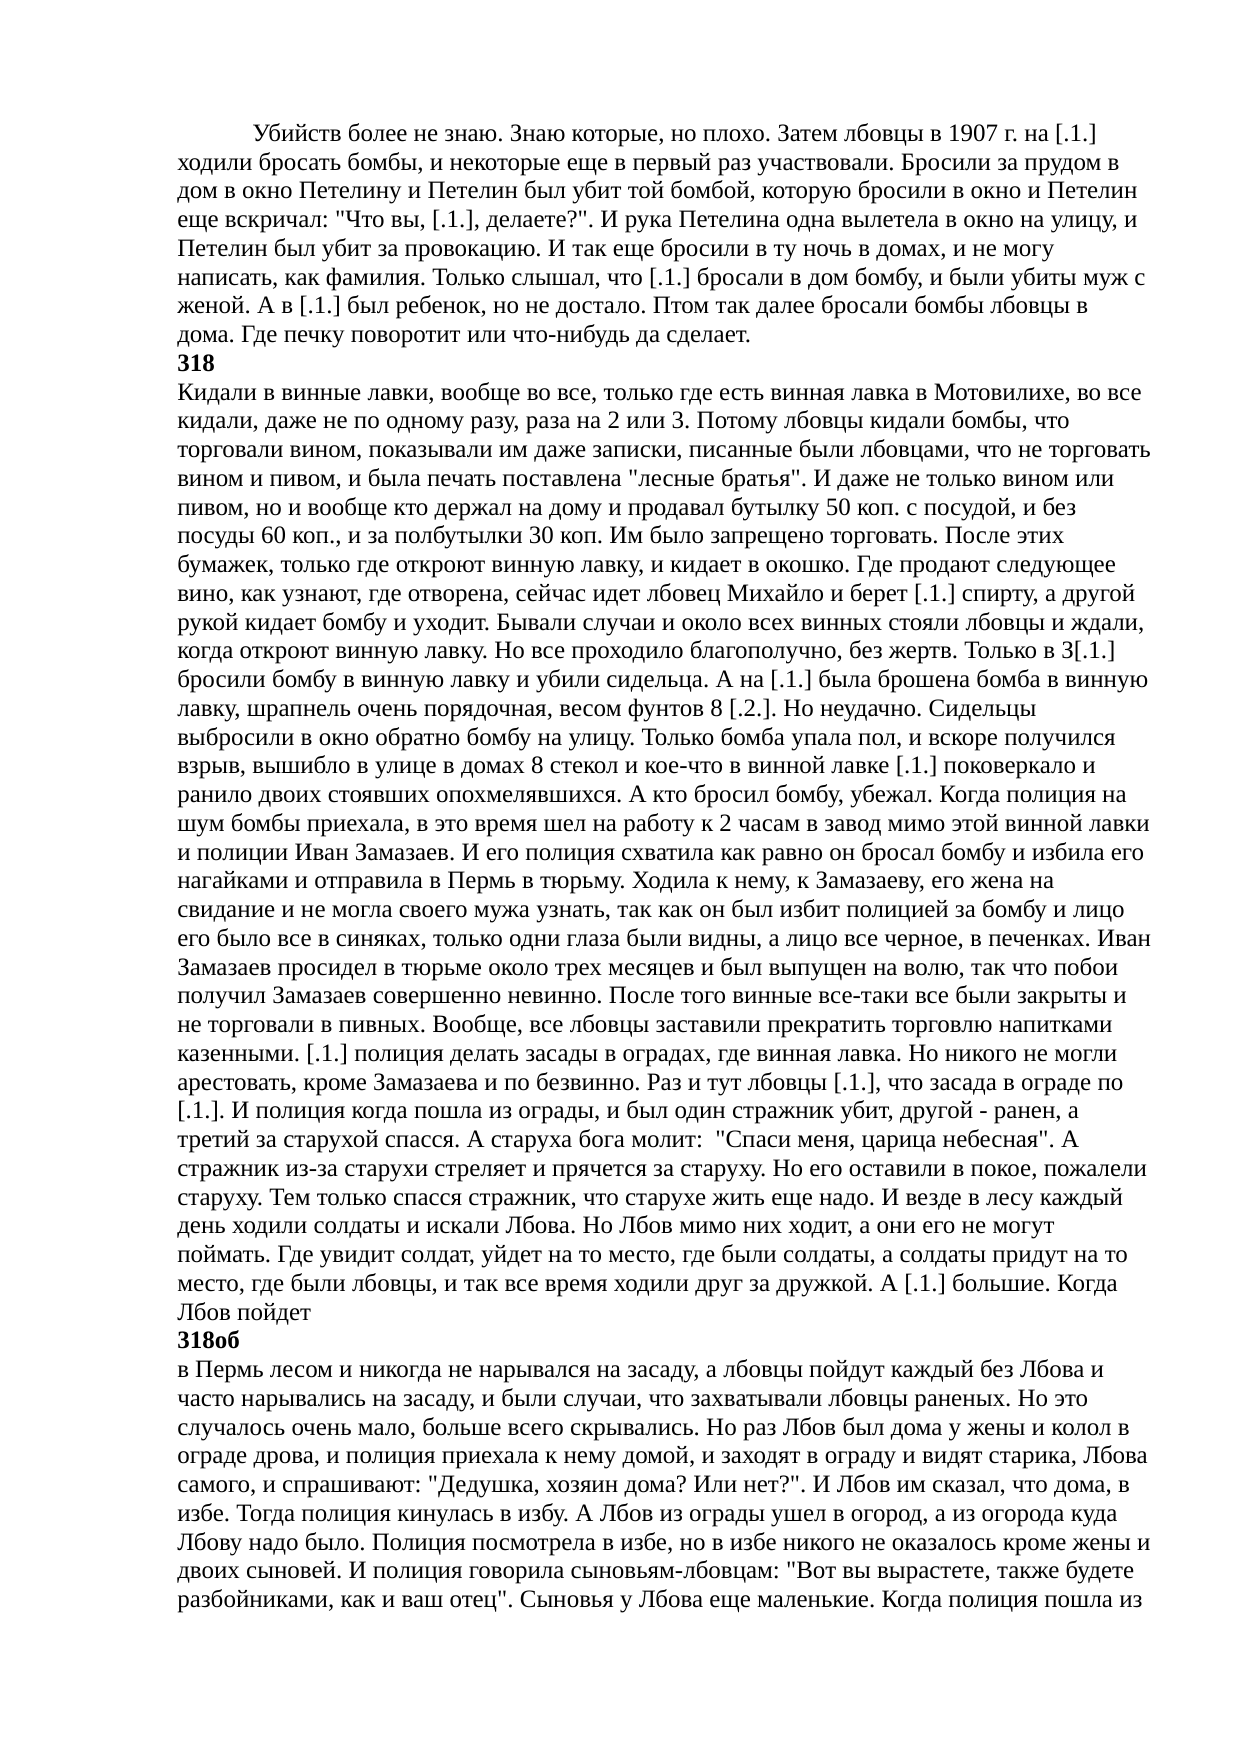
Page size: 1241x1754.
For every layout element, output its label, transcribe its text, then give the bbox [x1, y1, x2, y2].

text Кидали в винные лавки, вообще во все, только где есть винная лавка в Мотовилихе, во все кидали, даже не по одному разу, раза на 2 или 3. Потому лбовцы кидали бомбы, что торговали вином, показывали им даже записки, писанные были лбовцами, что не торговать вином и пивом, и была печать поставлена "лесные братья". И даже не только вином или пивом, но и вообще кто держал на дому и продавал бутылку 50 коп. с посудой, и без посуды 60 коп., и за полбутылки 30 коп. Им было запрещено торговать. После этих бумажек, только где откроют винную лавку, и кидает в окошко. Где продают следующее вино, как узнают, где отворена, сейчас идет лбовец Михайло и берет [.1.] спирту, а другой рукой кидает бомбу и уходит. Бывали случаи и около всех винных стояли лбовцы и ждали, когда откроют винную лавку. Но все проходило благополучно, без жертв. Только в З[.1.] бросили бомбу в винную лавку и убили сидельца. А на [.1.] была брошена бомба в винную лавку, шрапнель очень порядочная, весом фунтов 8 [.2.]. Но неудачно. Сидельцы выбросили в окно обратно бомбу на улицу. Только бомба упала пол, и вскоре получился взрыв, вышибло в улице в домах 8 стекол и кое-что в винной лавке [.1.] поковеркало и ранило двоих стоявших опохмелявшихся. А кто бросил бомбу, убежал. Когда полиция на шум бомбы приехала, в это время шел на работу к 2 часам в завод мимо этой винной лавки и полиции Иван Замазаев. И его полиция схватила как равно он бросал бомбу и избила его нагайками и отправила в Пермь в тюрьму. Ходила к нему, к Замазаеву, его жена на свидание и не могла своего мужа узнать, так как он был избит полицией за бомбу и лицо его было все в синяках, только одни глаза были видны, а лицо все черное, в печенках. Иван Замазаев просидел в тюрьме около трех месяцев и был выпущен на волю, так что побои получил Замазаев совершенно невинно. После того винные все-таки все были закрыты и не торговали в пивных. Вообще, все лбовцы заставили прекратить торговлю напитками казенными. [.1.] полиция делать засады в оградах, где винная лавка. Но никого не могли арестовать, кроме Замазаева и по безвинно. Раз и тут лбовцы [.1.], что засада в ограде по [.1.]. И полиция когда пошла из ограды, и был один стражник убит, другой - ранен, а третий за старухой спасся. А старуха бога молит: "Спаси меня, царица небесная". А стражник из-за старухи стреляет и прячется за старуху. Но его оставили в покое, пожалели старуху. Тем только спасся стражник, что старухе жить еще надо. И везде в лесу каждый день ходили солдаты и искали Лбова. Но Лбов мимо них ходит, а они его не могут поймать. Где увидит солдат, уйдет на то место, где были солдаты, а солдаты придут на то место, где были лбовцы, и так все время ходили друг за дружкой. А [.1.] большие. Когда Лбов пойдет [177, 377, 1152, 1326]
text 318 [177, 348, 1152, 377]
text в Пермь лесом и никогда не нарывался на засаду, а лбовцы пойдут каждый без Лбова и часто нарывались на засаду, и были случаи, что захватывали лбовцы раненых. Но это случалось очень мало, больше всего скрывались. Но раз Лбов был дома у жены и колол в ограде дрова, и полиция приехала к нему домой, и заходят в ограду и видят старика, Лбова самого, и спрашивают: "Дедушка, хозяин дома? Или нет?". И Лбов им сказал, что дома, в избе. Тогда полиция кинулась в избу. А Лбов из ограды ушел в огород, а из огорода куда Лбову надо было. Полиция посмотрела в избе, но в избе никого не оказалось кроме жены и двоих сыновей. И полиция говорила сыновьям-лбовцам: "Вот вы вырастете, также будете разбойниками, как и ваш отец". Сыновья у Лбова еще маленькие. Когда полиция пошла из [177, 1354, 1152, 1613]
text Убийств более не знаю. Знаю которые, но плохо. Затем лбовцы в 1907 г. на [.1.] ходили бросать бомбы, и некоторые еще в первый раз участвовали. Бросили за прудом в дом в окно Петелину и Петелин был убит той бомбой, которую бросили в окно и Петелин еще вскричал: "Что вы, [.1.], делаете?". И рука Петелина одна вылетела в окно на улицу, и Петелин был убит за провокацию. И так еще бросили в ту ночь в домах, и не могу написать, как фамилия. Только слышал, что [.1.] бросали в дом бомбу, и были убиты муж с женой. А в [.1.] был ребенок, но не достало. Птом так далее бросали бомбы лбовцы в дома. Где печку поворотит или что-нибудь да сделает. [177, 118, 1152, 348]
text 318об [177, 1326, 1152, 1354]
